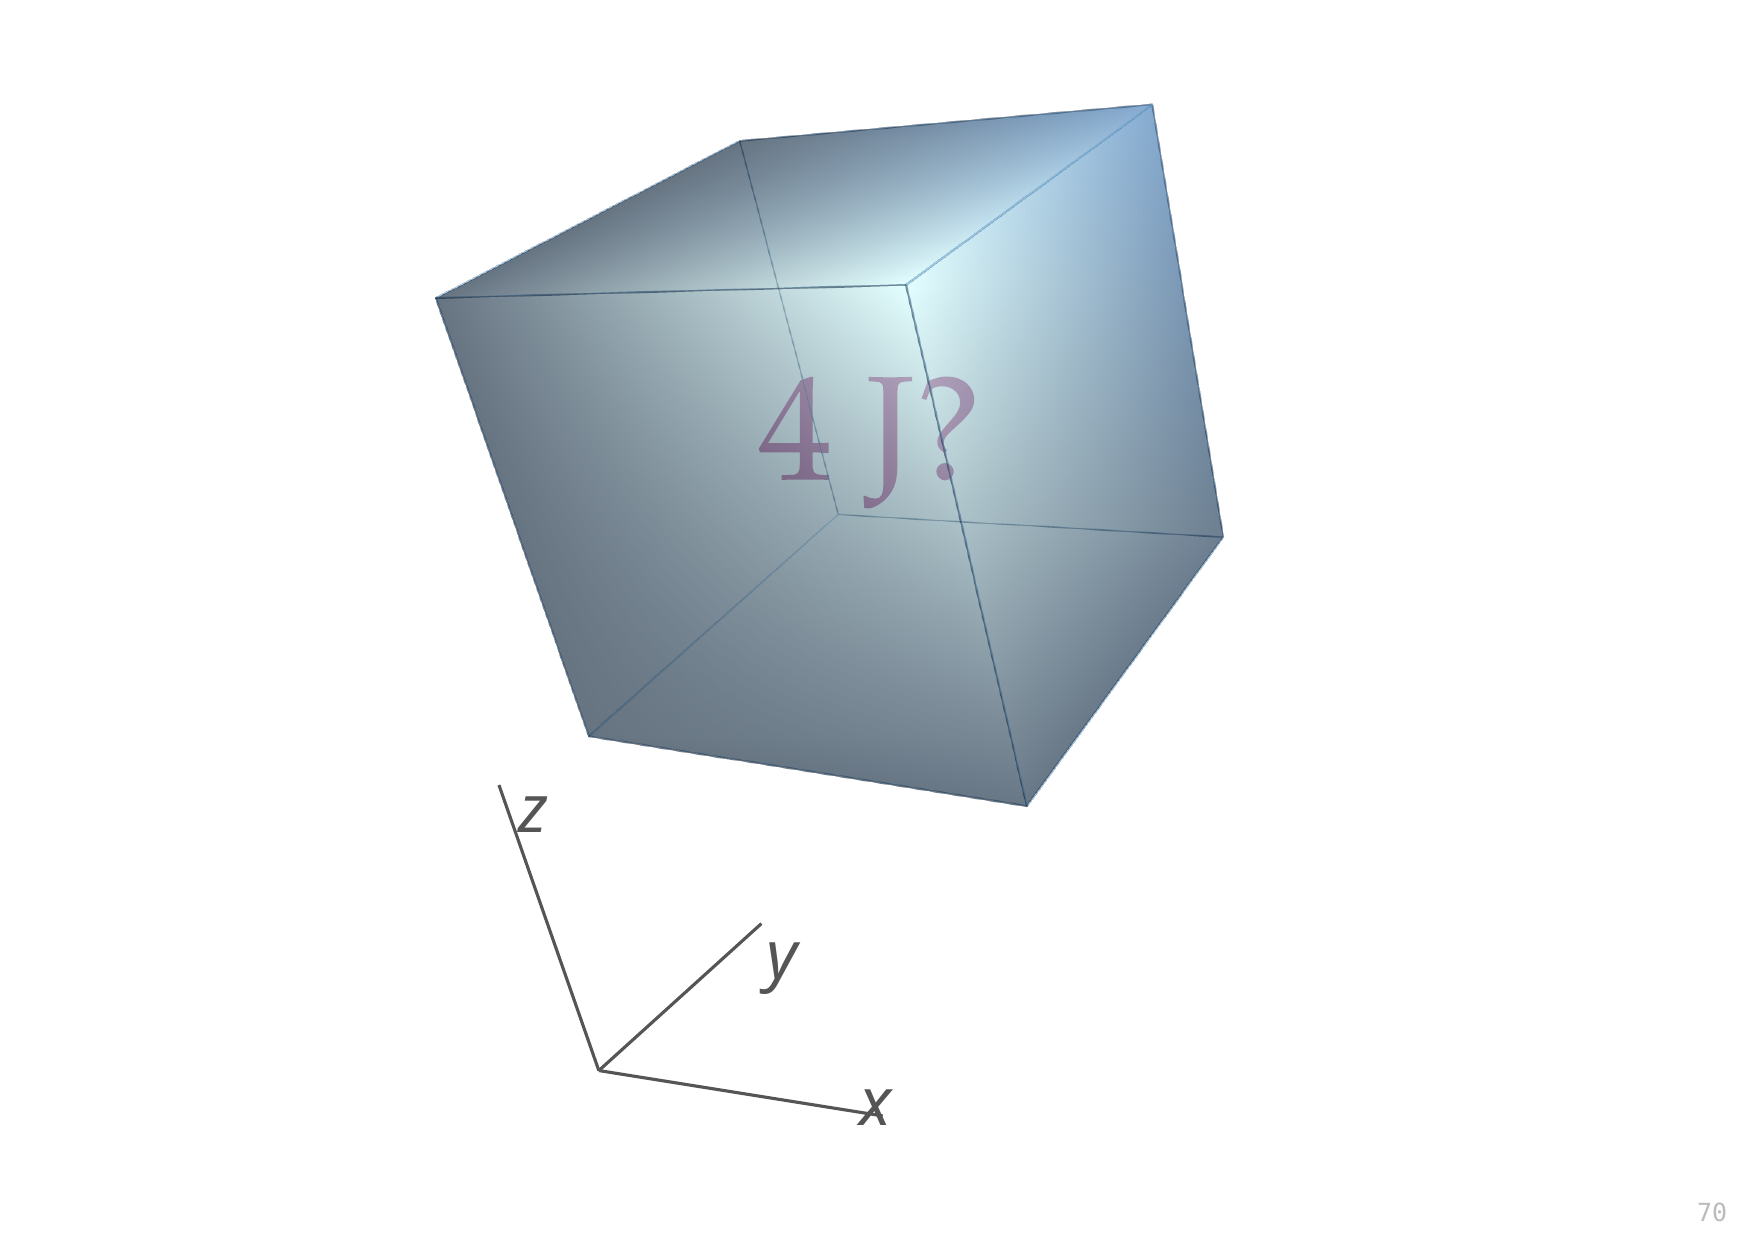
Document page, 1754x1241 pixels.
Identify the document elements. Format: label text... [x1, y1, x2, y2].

text_box z [503, 753, 543, 836]
text_box y [751, 899, 793, 982]
text_box x [844, 1047, 886, 1129]
